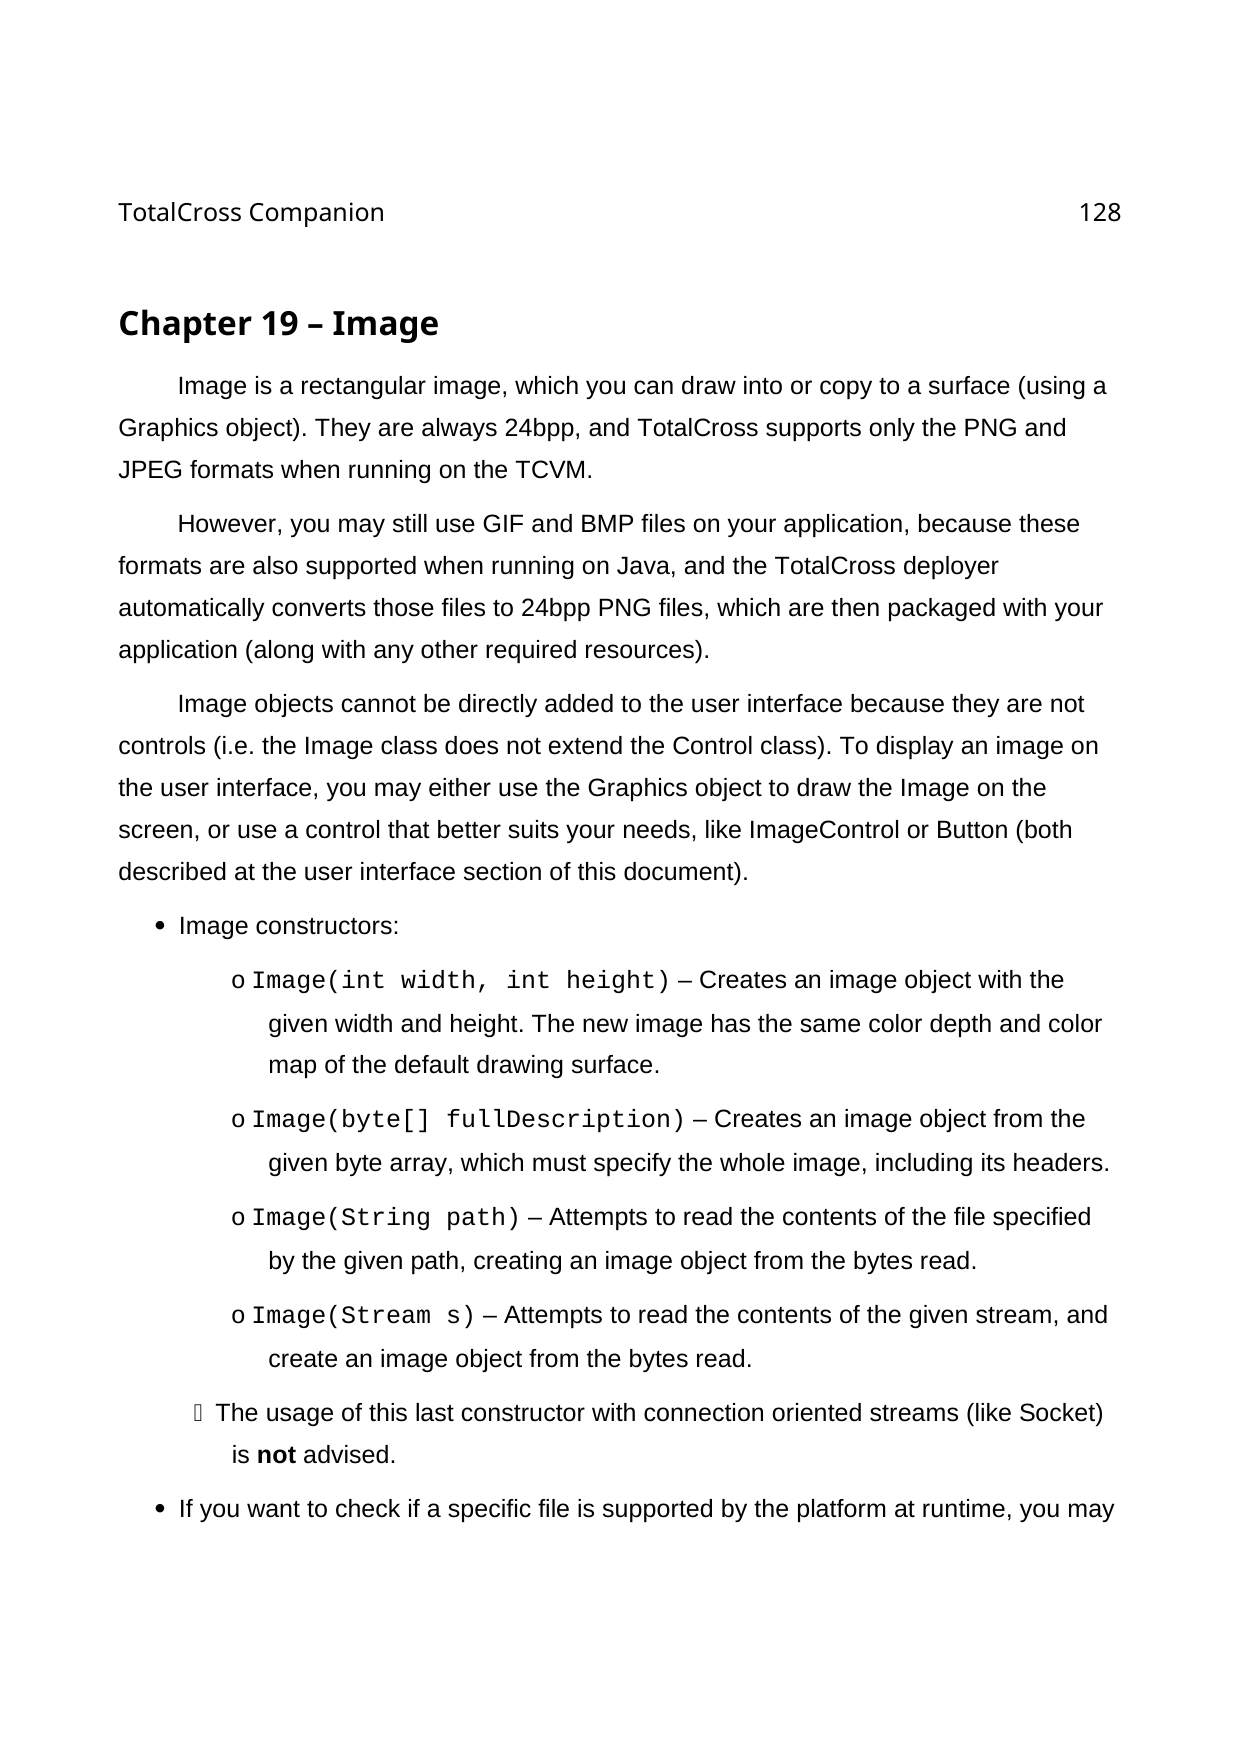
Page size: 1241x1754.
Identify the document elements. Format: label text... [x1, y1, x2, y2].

list The usage of this last constructor with connection oriented streams (like Socket) is not advised. [194, 1399, 1122, 1469]
list Image(int width, int height) – Creates an image object with the given width and height. The new image has the same color depth and color map of the default drawing surface. [231, 966, 1122, 1079]
text However, you may still use GIF and BMP files on your application, because these formats are also supported when running on Java, and the TotalCross deployer automatically converts those files to 24bpp PNG files, which are then packaged with your application (along with any other required resources). [118, 510, 1122, 664]
subtitle Chapter 19 – Image [118, 300, 1122, 346]
list Image(byte[] fullDescription) – Creates an image object from the given byte array, which must specify the whole image, including its headers. [231, 1105, 1122, 1177]
list Image(String path) – Attempts to read the contents of the file specified by the given path, creating an image object from the bytes read. [231, 1203, 1122, 1275]
text Image is a rectangular image, which you can draw into or copy to a surface (using a Graphics object). They are always 24bpp, and TotalCross supports only the PNG and JPEG formats when running on the TCVM. [118, 372, 1122, 484]
list Image constructors: [156, 912, 1122, 940]
list Image(Stream s) – Attempts to read the contents of the given stream, and create an image object from the bytes read. [231, 1301, 1122, 1373]
list If you want to check if a specific file is supported by the platform at runtime, you may [156, 1494, 1122, 1523]
text Image objects cannot be directly added to the user interface because they are not controls (i.e. the Image class does not extend the Control class). To display an image on the user interface, you may either use the Graphics object to draw the Image on the screen, or use a control that better suits your needs, like ImageControl or Button (both described at the user interface section of this document). [118, 690, 1122, 886]
